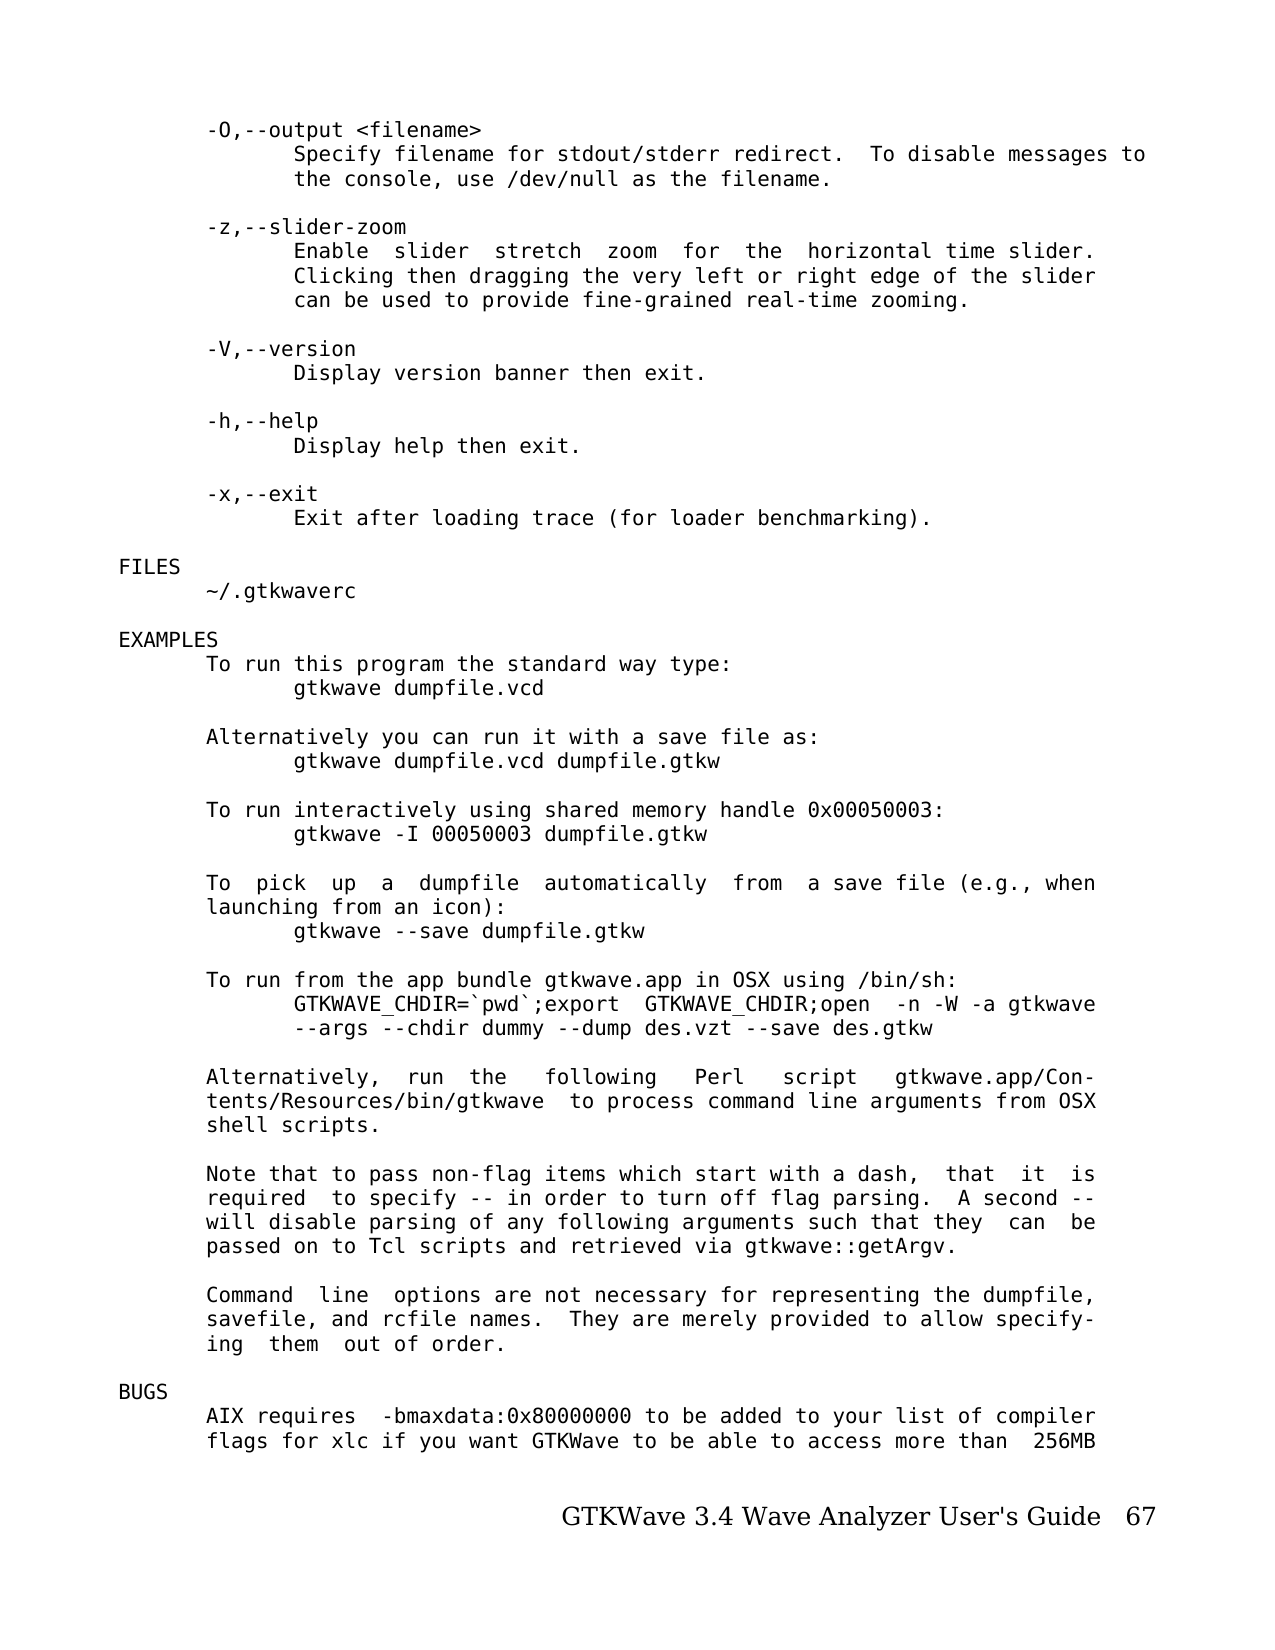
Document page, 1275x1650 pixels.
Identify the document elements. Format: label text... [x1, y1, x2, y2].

text To run this program the standard way type: [118, 652, 1157, 676]
text Alternatively, run the following Perl script gtkwave.app/Con- [118, 1065, 1157, 1089]
text ~/.gtkwaverc [118, 579, 1157, 603]
text required to specify -- in order to turn off flag parsing. A second -- [118, 1186, 1157, 1210]
text ing them out of order. [118, 1332, 1157, 1356]
text Command line options are not necessary for representing the dumpfile, [118, 1283, 1157, 1307]
text -V,--version [118, 337, 1157, 361]
text can be used to provide fine-grained real-time zooming. [118, 288, 1157, 312]
text To run interactively using shared memory handle 0x00050003: [118, 798, 1157, 822]
text Display version banner then exit. [118, 361, 1157, 385]
text Enable slider stretch zoom for the horizontal time slider. [118, 239, 1157, 264]
text gtkwave --save dumpfile.gtkw [118, 919, 1157, 943]
text GTKWAVE_CHDIR=`pwd`;export GTKWAVE_CHDIR;open -n -W -a gtkwave [118, 992, 1157, 1016]
text AIX requires -bmaxdata:0x80000000 to be added to your list of compiler [118, 1404, 1157, 1429]
text -h,--help [118, 409, 1157, 434]
text Specify filename for stdout/stderr redirect. To disable messages to [118, 142, 1157, 167]
text flags for xlc if you want GTKWave to be able to access more than 256MB [118, 1429, 1157, 1453]
text Note that to pass non-flag items which start with a dash, that it is [118, 1162, 1157, 1186]
text Alternatively you can run it with a save file as: [118, 725, 1157, 749]
text Exit after loading trace (for loader benchmarking). [118, 506, 1157, 531]
text --args --chdir dummy --dump des.vzt --save des.gtkw [118, 1016, 1157, 1040]
text Display help then exit. [118, 434, 1157, 458]
text FILES [118, 555, 1157, 579]
text To pick up a dumpfile automatically from a save file (e.g., when [118, 871, 1157, 895]
text -x,--exit [118, 482, 1157, 506]
text will disable parsing of any following arguments such that they can be [118, 1210, 1157, 1234]
text passed on to Tcl scripts and retrieved via gtkwave::getArgv. [118, 1234, 1157, 1259]
text shell scripts. [118, 1113, 1157, 1137]
text gtkwave dumpfile.vcd [118, 676, 1157, 701]
text savefile, and rcfile names. They are merely provided to allow specify- [118, 1307, 1157, 1332]
text Clicking then dragging the very left or right edge of the slider [118, 264, 1157, 288]
text gtkwave dumpfile.vcd dumpfile.gtkw [118, 749, 1157, 773]
text launching from an icon): [118, 895, 1157, 919]
text the console, use /dev/null as the filename. [118, 167, 1157, 191]
text To run from the app bundle gtkwave.app in OSX using /bin/sh: [118, 968, 1157, 992]
text -O,--output <filename> [118, 118, 1157, 142]
text EXAMPLES [118, 628, 1157, 652]
text BUGS [118, 1380, 1157, 1404]
text -z,--slider-zoom [118, 215, 1157, 239]
text tents/Resources/bin/gtkwave to process command line arguments from OSX [118, 1089, 1157, 1113]
text gtkwave -I 00050003 dumpfile.gtkw [118, 822, 1157, 846]
